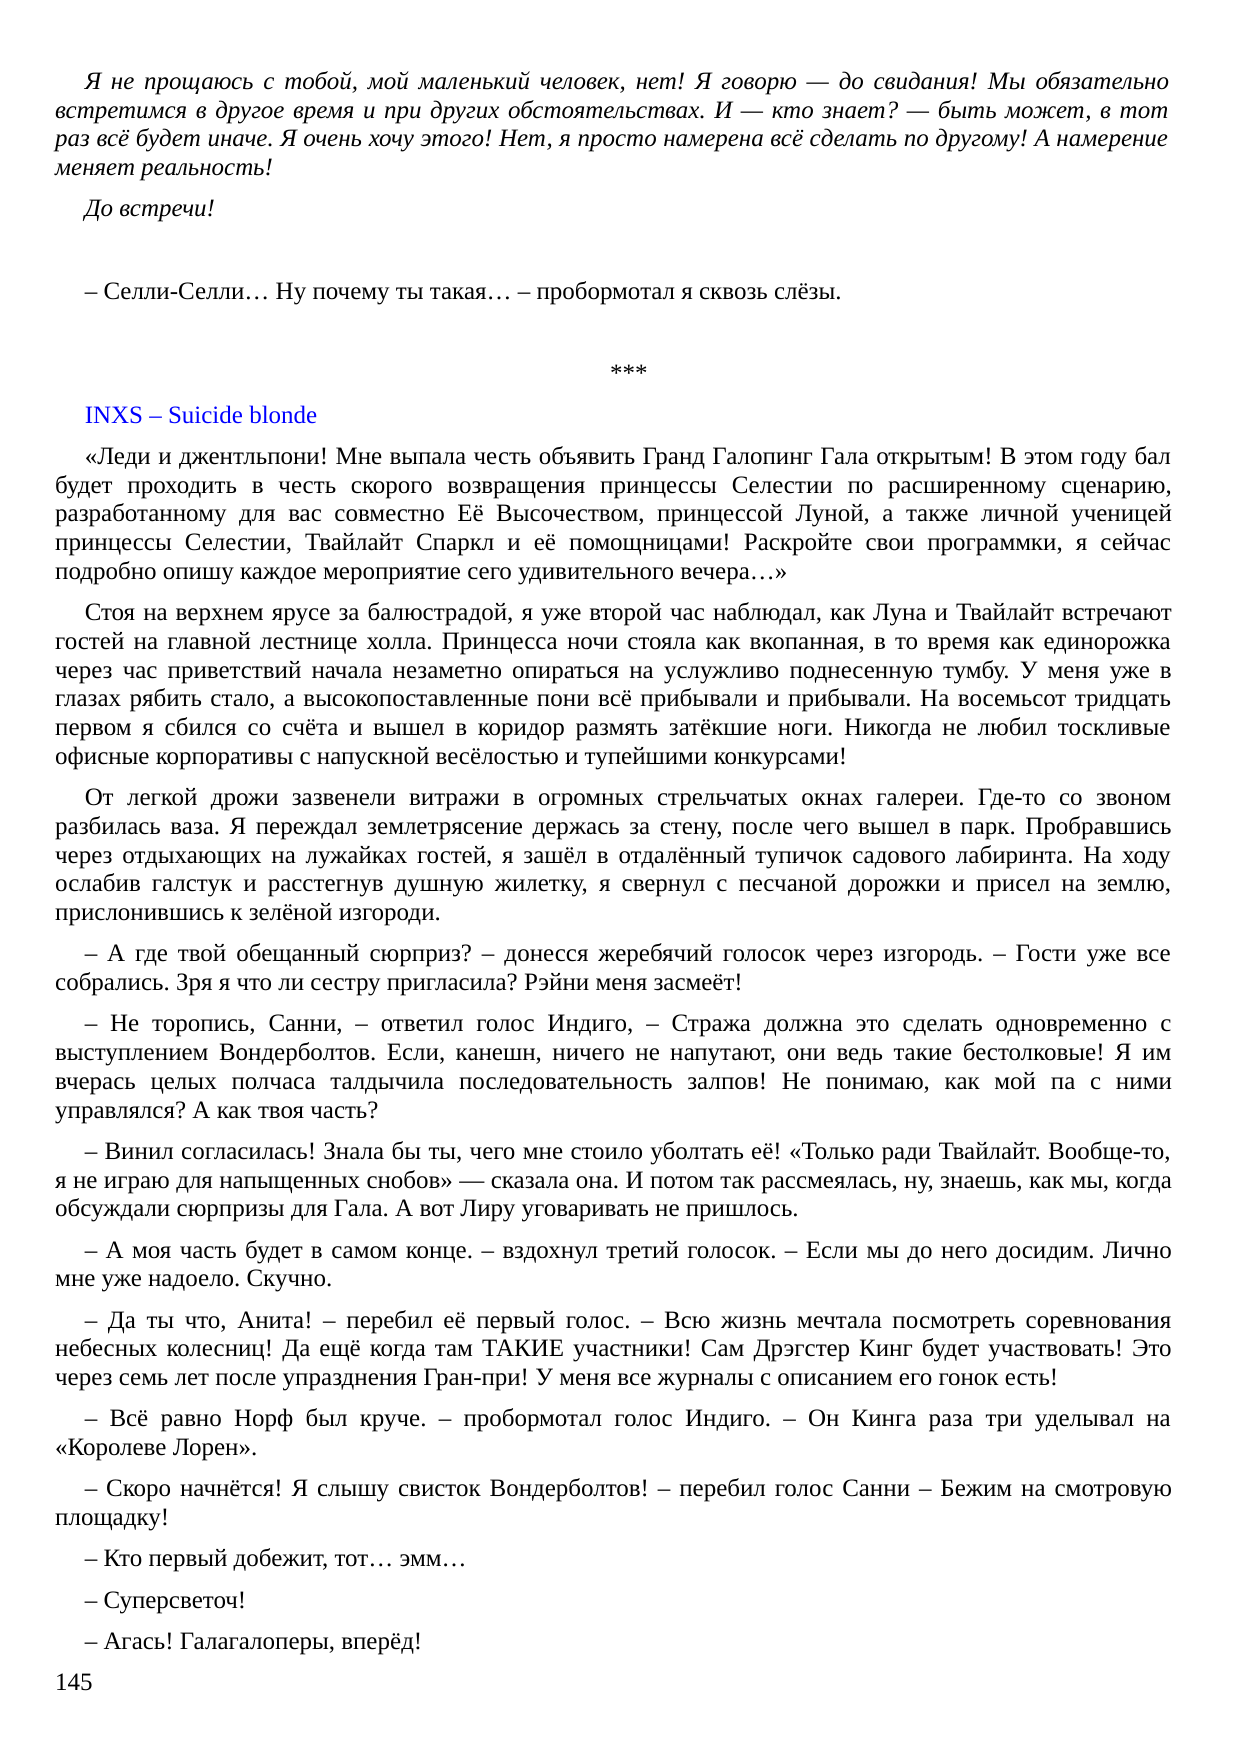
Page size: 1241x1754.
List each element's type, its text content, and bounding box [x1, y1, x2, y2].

text INXS – Suicide blonde [55, 400, 1173, 428]
text – Винил согласилась! Знала бы ты, чего мне стоило уболтать её! «Только ради Твайлайт. Вообще-то, я не играю для напыщенных снобов» — сказала она. И потом так рассмеялась, ну, знаешь, как мы, когда обсуждали сюрпризы для Гала. А вот Лиру уговаривать не пришлось. [55, 1136, 1173, 1222]
text Я не прощаюсь с тобой, мой маленький человек, нет! Я говорю — до свидания! Мы обязательно встретимся в другое время и при других обстоятельствах. И — кто знает? — быть может, в тот раз всё будет иначе. Я очень хочу этого! Нет, я просто намерена всё сделать по другому! А намерение меняет реальность! [55, 66, 1173, 181]
text – Кто первый добежит, тот… эмм… [55, 1543, 1173, 1572]
text От легкой дрожи зазвенели витражи в огромных стрельчатых окнах галереи. Где-то со звоном разбилась ваза. Я переждал землетрясение держась за стену, после чего вышел в парк. Пробравшись через отдыхающих на лужайках гостей, я зашёл в отдалённый тупичок садового лабиринта. На ходу ослабив галстук и расстегнув душную жилетку, я свернул с песчаной дорожки и присел на землю, прислонившись к зелёной изгороди. [55, 782, 1173, 926]
text До встречи! [55, 193, 1173, 222]
text – Суперсветоч! [55, 1585, 1173, 1613]
text – А моя часть будет в самом конце. – вздохнул третий голосок. – Если мы до него досидим. Лично мне уже надоело. Скучно. [55, 1235, 1173, 1292]
text *** [55, 358, 1173, 387]
text – А где твой обещанный сюрприз? – донесся жеребячий голосок через изгородь. – Гости уже все собрались. Зря я что ли сестру пригласила? Рэйни меня засмеёт! [55, 938, 1173, 996]
text – Агась! Галагалоперы, вперёд! [55, 1626, 1173, 1655]
text – Скоро начнётся! Я слышу свисток Вондерболтов! – перебил голос Санни – Бежим на смотровую площадку! [55, 1473, 1173, 1531]
text – Не торопись, Санни, – ответил голос Индиго, – Стража должна это сделать одновременно с выступлением Вондерболтов. Если, канешн, ничего не напутают, они ведь такие бестолковые! Я им вчерась целых полчаса талдычила последовательность залпов! Не понимаю, как мой па с ними управлялся? А как твоя часть? [55, 1008, 1173, 1123]
text «Леди и джентльпони! Мне выпала честь объявить Гранд Галопинг Гала открытым! В этом году бал будет проходить в честь скорого возвращения принцессы Селестии по расширенному сценарию, разработанному для вас совместно Её Высочеством, принцессой Луной, а также личной ученицей принцессы Селестии, Твайлайт Спаркл и её помощницами! Раскройте свои программки, я сейчас подробно опишу каждое мероприятие сего удивительного вечера…» [55, 441, 1173, 585]
text Стоя на верхнем ярусе за балюстрадой, я уже второй час наблюдал, как Луна и Твайлайт встречают гостей на главной лестнице холла. Принцесса ночи стояла как вкопанная, в то время как единорожка через час приветствий начала незаметно опираться на услужливо поднесенную тумбу. У меня уже в глазах рябить стало, а высокопоставленные пони всё прибывали и прибывали. На восемьсот тридцать первом я сбился со счёта и вышел в коридор размять затёкшие ноги. Никогда не любил тоскливые офисные корпоративы с напускной весёлостью и тупейшими конкурсами! [55, 597, 1173, 770]
text – Да ты что, Анита! – перебил её первый голос. – Всю жизнь мечтала посмотреть соревнования небесных колесниц! Да ещё когда там ТАКИЕ участники! Сам Дрэгстер Кинг будет участвовать! Это через семь лет после упразднения Гран-при! У меня все журналы с описанием его гонок есть! [55, 1305, 1173, 1391]
text – Всё равно Норф был круче. – пробормотал голос Индиго. – Он Кинга раза три уделывал на «Королеве Лорен». [55, 1403, 1173, 1461]
text – Селли-Селли… Ну почему ты такая… – пробормотал я сквозь слёзы. [55, 276, 1173, 305]
